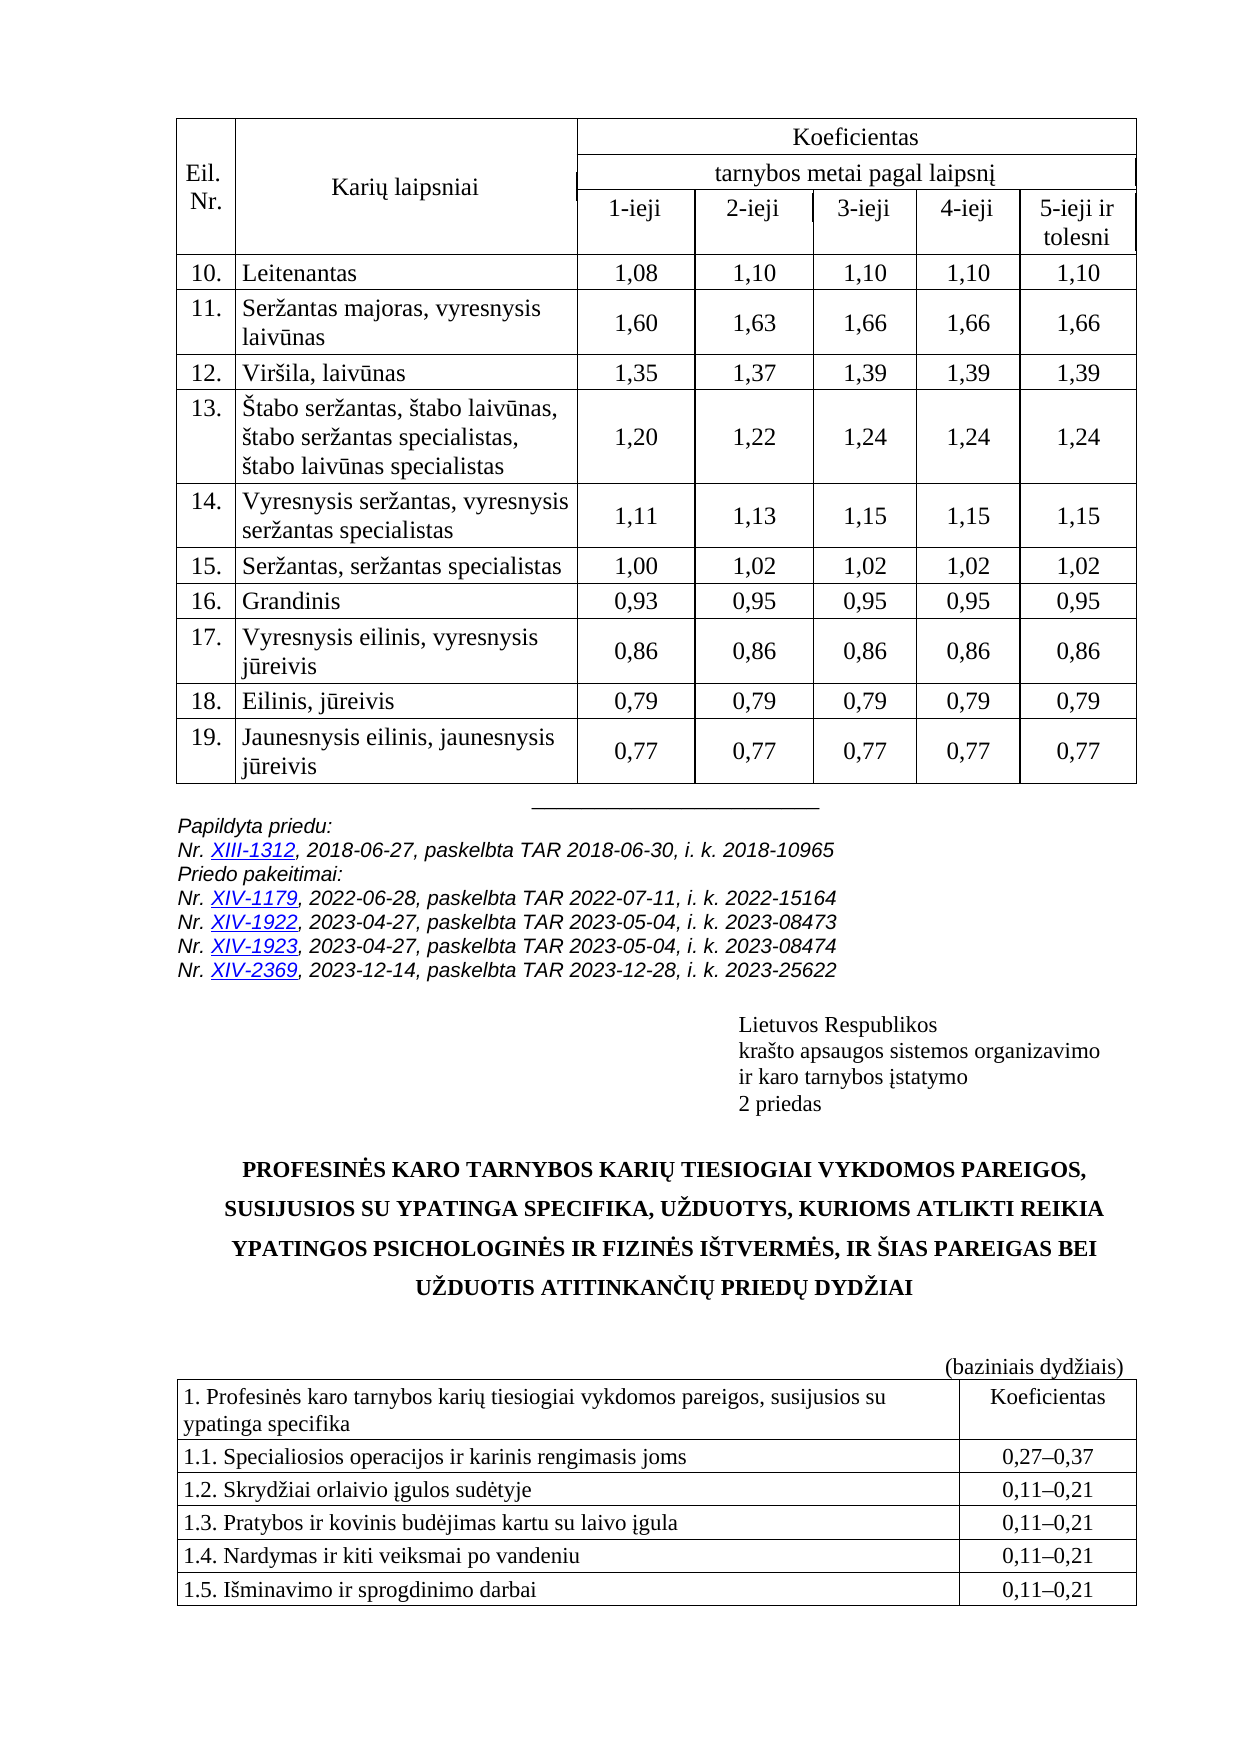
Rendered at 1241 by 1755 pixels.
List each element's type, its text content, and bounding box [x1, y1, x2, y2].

text _______________________ [177, 783, 1152, 812]
text Nr. XIII-1312, 2018-06-27, paskelbta TAR 2018-06-30, i. k. 2018-10965 [177, 838, 1152, 862]
text Lietuvos Respublikos [177, 1011, 1152, 1037]
table_cell 1.5. Išminavimo ir sprogdinimo darbai [178, 1573, 959, 1605]
table_cell 0,79 [696, 684, 813, 718]
table_cell 0,93 [578, 584, 694, 618]
table_cell 1,02 [814, 548, 916, 582]
table_header Koeficientas [960, 1380, 1136, 1439]
table_cell 1,66 [1021, 290, 1136, 354]
table_cell Vyresnysis eilinis, vyresnysis jūreivis [236, 619, 577, 682]
table_cell 1-ieji [578, 190, 694, 254]
table_cell 3-ieji [814, 190, 916, 254]
table_cell 17. [177, 619, 235, 682]
table_cell Seržantas, seržantas specialistas [236, 548, 577, 582]
table_cell 1,10 [696, 255, 813, 289]
table_cell 0,27–0,37 [960, 1440, 1136, 1472]
table_cell 1.3. Pratybos ir kovinis budėjimas kartu su laivo įgula [178, 1506, 959, 1539]
table_cell 0,95 [917, 584, 1019, 618]
table_cell 1,11 [578, 484, 694, 547]
text Priedo pakeitimai: [177, 862, 1152, 886]
table_cell 0,11–0,21 [960, 1540, 1136, 1572]
table_cell 0,86 [814, 619, 916, 682]
text krašto apsaugos sistemos organizavimo [177, 1037, 1152, 1063]
table_cell 14. [177, 484, 235, 547]
table_cell 1,10 [814, 255, 916, 289]
text Papildyta priedu: [177, 814, 1152, 838]
table_cell 19. [177, 719, 235, 782]
table_cell 1,22 [696, 390, 813, 482]
table_cell 1,39 [917, 355, 1019, 389]
table_cell 1,24 [814, 390, 916, 482]
table_cell 1.2. Skrydžiai orlaivio įgulos sudėtyje [178, 1473, 959, 1505]
table_cell 11. [177, 290, 235, 354]
table_cell 13. [177, 390, 235, 482]
text 2 priedas [177, 1090, 1152, 1116]
table_cell Grandinis [236, 584, 577, 618]
table_header Eil. Nr. [177, 119, 235, 254]
table_cell 0,95 [814, 584, 916, 618]
table_cell 5-ieji ir tolesni [1021, 190, 1136, 254]
table_cell 1,15 [1021, 484, 1136, 547]
table_cell 0,77 [917, 719, 1019, 782]
table_cell 0,11–0,21 [960, 1473, 1136, 1505]
table_cell 18. [177, 684, 235, 718]
table_cell 0,86 [578, 619, 694, 682]
text Nr. XIV-2369, 2023-12-14, paskelbta TAR 2023-12-28, i. k. 2023-25622 [177, 958, 1152, 982]
table_cell 4-ieji [917, 190, 1019, 254]
table_cell 0,95 [696, 584, 813, 618]
table_cell Vyresnysis seržantas, vyresnysis seržantas specialistas [236, 484, 577, 547]
table_cell tarnybos metai pagal laipsnį [578, 155, 1136, 189]
table_cell 1.4. Nardymas ir kiti veiksmai po vandeniu [178, 1540, 959, 1572]
table_cell 0,77 [1021, 719, 1136, 782]
text (baziniais dydžiais) [177, 1353, 1152, 1379]
table_cell 1,02 [917, 548, 1019, 582]
table_cell Jaunesnysis eilinis, jaunesnysis jūreivis [236, 719, 577, 782]
table_cell 0,77 [814, 719, 916, 782]
table_cell 0,77 [578, 719, 694, 782]
table_cell 16. [177, 584, 235, 618]
table_cell 1,63 [696, 290, 813, 354]
table_cell 1,10 [1021, 255, 1136, 289]
table_cell 10. [177, 255, 235, 289]
table_cell 0,11–0,21 [960, 1506, 1136, 1539]
text ir karo tarnybos įstatymo [177, 1063, 1152, 1090]
table_cell 1,02 [1021, 548, 1136, 582]
table_header Koeficientas [578, 119, 1136, 154]
table_cell 0,86 [696, 619, 813, 682]
table_cell 12. [177, 355, 235, 389]
table_cell 1,24 [917, 390, 1019, 482]
table_cell 1.1. Specialiosios operacijos ir karinis rengimasis joms [178, 1440, 959, 1472]
table_cell 1,15 [917, 484, 1019, 547]
table_cell 1,00 [578, 548, 694, 582]
table_cell 1,13 [696, 484, 813, 547]
table_cell 2-ieji [696, 190, 813, 254]
text Nr. XIV-1923, 2023-04-27, paskelbta TAR 2023-05-04, i. k. 2023-08474 [177, 934, 1152, 958]
table_cell 0,79 [1021, 684, 1136, 718]
table_cell 1,24 [1021, 390, 1136, 482]
table_cell 1,08 [578, 255, 694, 289]
table_cell 1,10 [917, 255, 1019, 289]
table_cell 0,86 [917, 619, 1019, 682]
table_cell Eilinis, jūreivis [236, 684, 577, 718]
table_cell 1,39 [814, 355, 916, 389]
table_cell 1,35 [578, 355, 694, 389]
table_cell 0,79 [814, 684, 916, 718]
table_header 1. Profesinės karo tarnybos karių tiesiogiai vykdomos pareigos, susijusios su ypatinga specifika [178, 1380, 959, 1439]
table_cell Seržantas majoras, vyresnysis laivūnas [236, 290, 577, 354]
table_cell Viršila, laivūnas [236, 355, 577, 389]
table_header Karių laipsniai [236, 119, 577, 254]
table_cell 1,66 [917, 290, 1019, 354]
text Nr. XIV-1179, 2022-06-28, paskelbta TAR 2022-07-11, i. k. 2022-15164 [177, 886, 1152, 910]
table_cell 0,79 [917, 684, 1019, 718]
table_cell 1,02 [696, 548, 813, 582]
table_cell 1,39 [1021, 355, 1136, 389]
table_cell 0,11–0,21 [960, 1573, 1136, 1605]
text PROFESINĖS KARO TARNYBOS KARIŲ TIESIOGIAI VYKDOMOS PAREIGOS, SUSIJUSIOS SU YPATINGA SPECIFIKA, UŽDUOTYS, KURIOMS ATLIKTI REIKIA YPATINGOS PSICHOLOGINĖS IR FIZINĖS IŠTVERMĖS, IR ŠIAS PAREIGAS BEI UŽDUOTIS ATITINKANČIŲ PRIEDŲ DYDŽIAI [177, 1156, 1152, 1300]
table_cell 1,60 [578, 290, 694, 354]
table_cell 1,15 [814, 484, 916, 547]
table_cell Leitenantas [236, 255, 577, 289]
table_cell 1,66 [814, 290, 916, 354]
table_cell Štabo seržantas, štabo laivūnas, štabo seržantas specialistas, štabo laivūnas specialistas [236, 390, 577, 482]
text Nr. XIV-1922, 2023-04-27, paskelbta TAR 2023-05-04, i. k. 2023-08473 [177, 910, 1152, 934]
table_cell 0,79 [578, 684, 694, 718]
table_cell 1,20 [578, 390, 694, 482]
table_cell 0,86 [1021, 619, 1136, 682]
table_cell 1,37 [696, 355, 813, 389]
table_cell 15. [177, 548, 235, 582]
table_cell 0,77 [696, 719, 813, 782]
table_cell 0,95 [1021, 584, 1136, 618]
